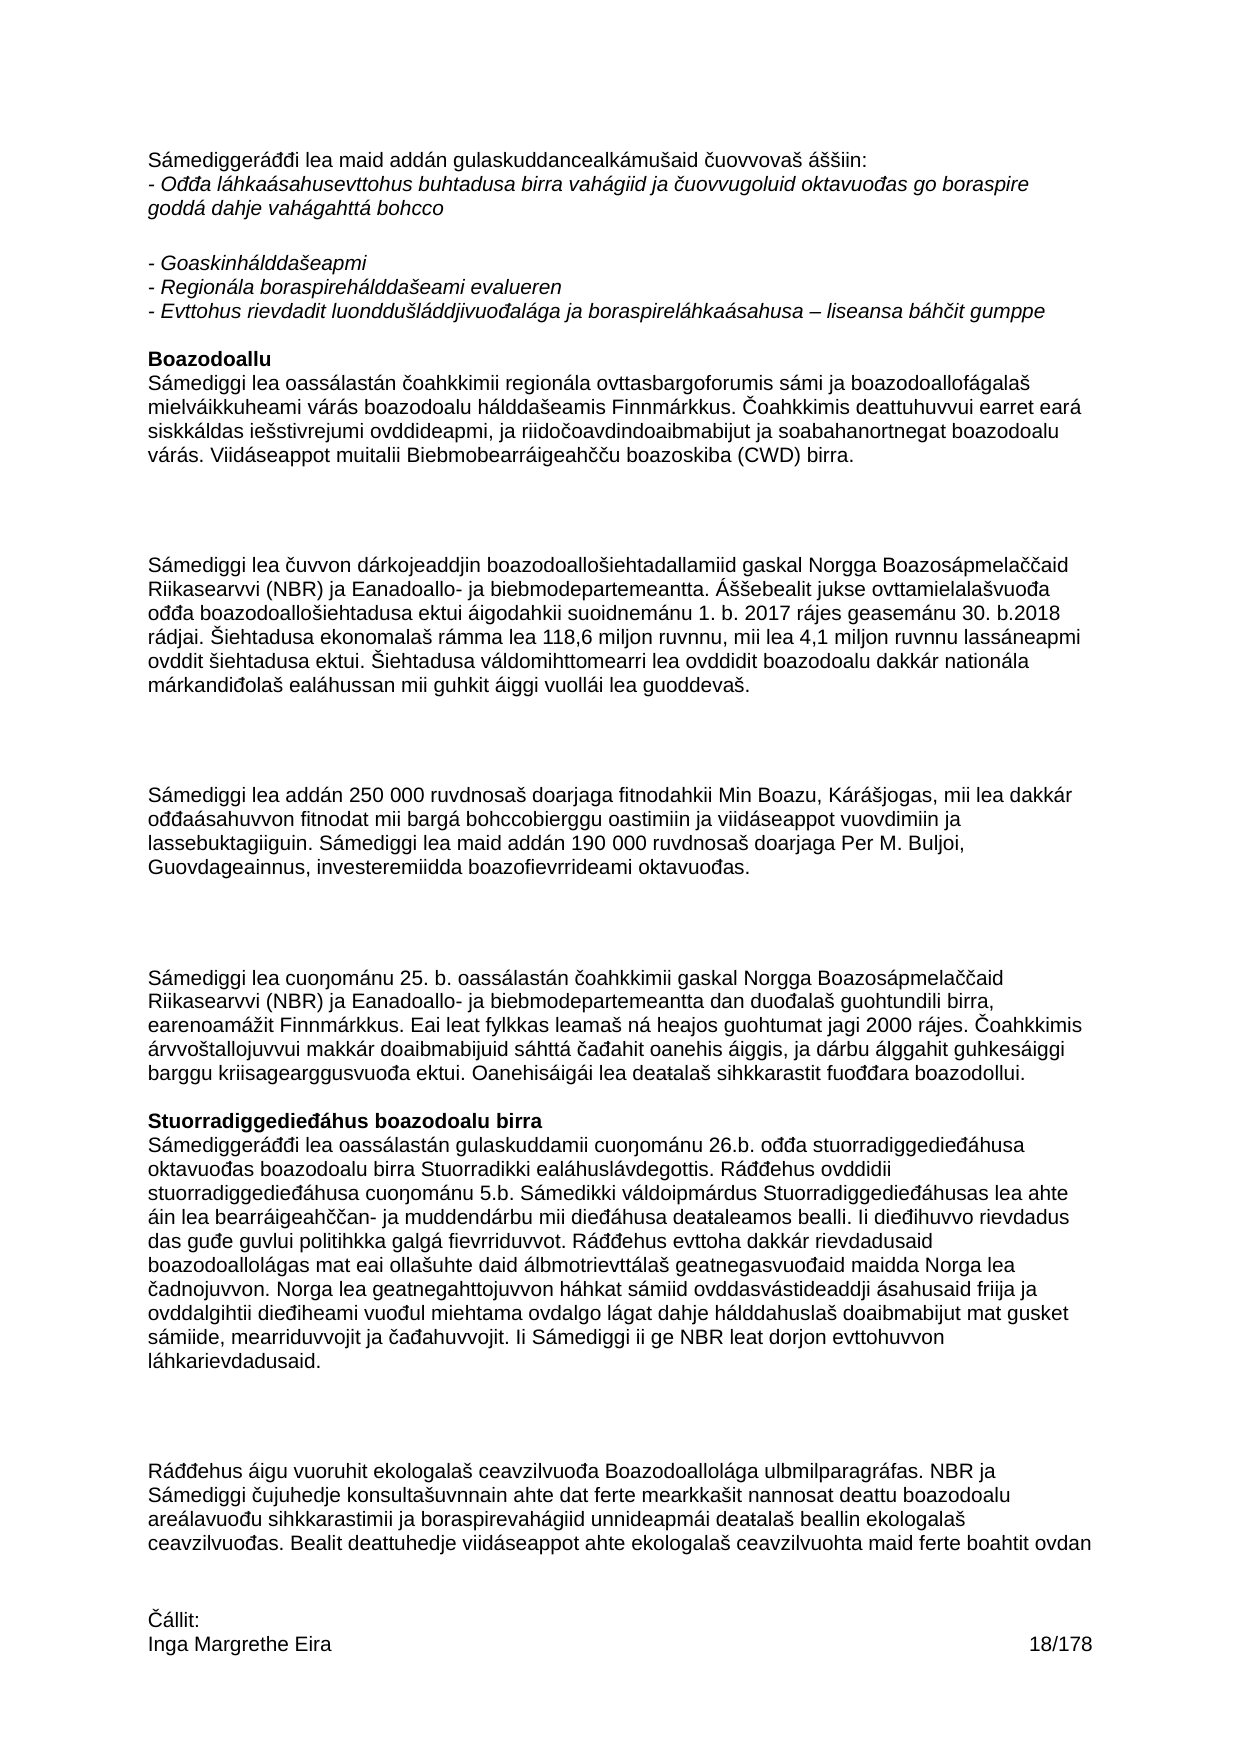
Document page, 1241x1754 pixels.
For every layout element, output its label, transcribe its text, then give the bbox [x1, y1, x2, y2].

table_header Sámediggeráđđi lea maid addán gulaskuddancealkámušaid čuovvovaš áššiin: - Ođđa láhkaásahusevttohus buhtadusa birra vahágiid ja čuovvugoluid oktavuođas go boraspire goddá dahje vahágahttá bohcco - Goaskinhálddašeapmi - Regionála boraspirehálddašeami evalueren - Evttohus rievdadit luonddušláddjivuođalága ja boraspireláhkaásahusa – liseansa báhčit gumppe Boazodoallu Sámediggi lea oassálastán čoahkkimii regionála ovttasbargoforumis sámi ja boazodoallofágalaš mielváikkuheami várás boazodoalu hálddašeamis Finnmárkkus. Čoahkkimis deattuhuvvui earret eará siskkáldas iešstivrejumi ovddideapmi, ja riidočoavdindoaibmabijut ja soabahanortnegat boazodoalu várás. Viidáseappot muitalii Biebmobearráigeahčču boazoskiba (CWD) birra. Sámediggi lea čuvvon dárkojeaddjin boazodoallošiehtadallamiid gaskal Norgga Boazosápmelaččaid Riikasearvvi (NBR) ja Eanadoallo- ja biebmodepartemeantta. Áššebealit jukse ovttamielalašvuođa ođđa boazodoallošiehtadusa ektui áigodahkii suoidnemánu 1. b. 2017 rájes geasemánu 30. b.2018 rádjai. Šiehtadusa ekonomalaš rámma lea 118,6 miljon ruvnnu, mii lea 4,1 miljon ruvnnu lassáneapmi ovddit šiehtadusa ektui. Šiehtadusa váldomihttomearri lea ovddidit boazodoalu dakkár nationála márkandiđolaš ealáhussan mii guhkit áiggi vuollái lea guoddevaš. Sámediggi lea addán 250 000 ruvdnosaš doarjaga fitnodahkii Min Boazu, Kárášjogas, mii lea dakkár ođđaásahuvvon fitnodat mii bargá bohccobierggu oastimiin ja viidáseappot vuovdimiin ja lassebuktagiiguin. Sámediggi lea maid addán 190 000 ruvdnosaš doarjaga Per M. Buljoi, Guovdageainnus, investeremiidda boazofievrrideami oktavuođas. Sámediggi lea cuoŋománu 25. b. oassálastán čoahkkimii gaskal Norgga Boazosápmelaččaid Riikasearvvi (NBR) ja Eanadoallo- ja biebmodepartemeantta dan duođalaš guohtundili birra, earenoamážit Finnmárkkus. Eai leat fylkkas leamaš ná heajos guohtumat jagi 2000 rájes. Čoahkkimis árvvoštallojuvvui makkár doaibmabijuid sáhttá čađahit oanehis áiggis, ja dárbu álggahit guhkesáiggi barggu kriisagearggusvuođa ektui. Oanehisáigái lea deaŧalaš sihkkarastit fuođđara boazodollui. Stuorradiggedieđáhus boazodoalu birra Sámediggeráđđi lea oassálastán gulaskuddamii cuoŋománu 26.b. ođđa stuorradiggedieđáhusa oktavuođas boazodoalu birra Stuorradikki ealáhuslávdegottis. Ráđđehus ovddidii stuorradiggedieđáhusa cuoŋománu 5.b. Sámedikki váldoipmárdus Stuorradiggedieđáhusas lea ahte áin lea bearráigeahččan- ja muddendárbu mii dieđáhusa deaŧaleamos bealli. Ii dieđihuvvo rievdadus das guđe guvlui politihkka galgá fievrriduvvot. Ráđđehus evttoha dakkár rievdadusaid boazodoallolágas mat eai ollašuhte daid álbmotrievttálaš geatnegasvuođaid maidda Norga lea čadnojuvvon. Norga lea geatnegahttojuvvon háhkat sámiid ovddasvástideaddji ásahusaid friija ja ovddalgihtii dieđiheami vuođul miehtama ovdalgo lágat dahje hálddahuslaš doaibmabijut mat gusket sámiide, mearriduvvojit ja čađahuvvojit. Ii Sámediggi ii ge NBR leat dorjon evttohuvvon láhkarievdadusaid. Ráđđehus áigu vuoruhit ekologalaš ceavzilvuođa Boazodoallolága ulbmilparagráfas. NBR ja Sámediggi čujuhedje konsultašuvnnain ahte dat ferte mearkkašit nannosat deattu boazodoalu areálavuođu sihkkarastimii ja boraspirevahágiid unnideapmái deaŧalaš beallin ekologalaš ceavzilvuođas. Bealit deattuhedje viidáseappot ahte ekologalaš ceavzilvuohta maid ferte boahtit ovdan [136, 148, 1104, 1555]
